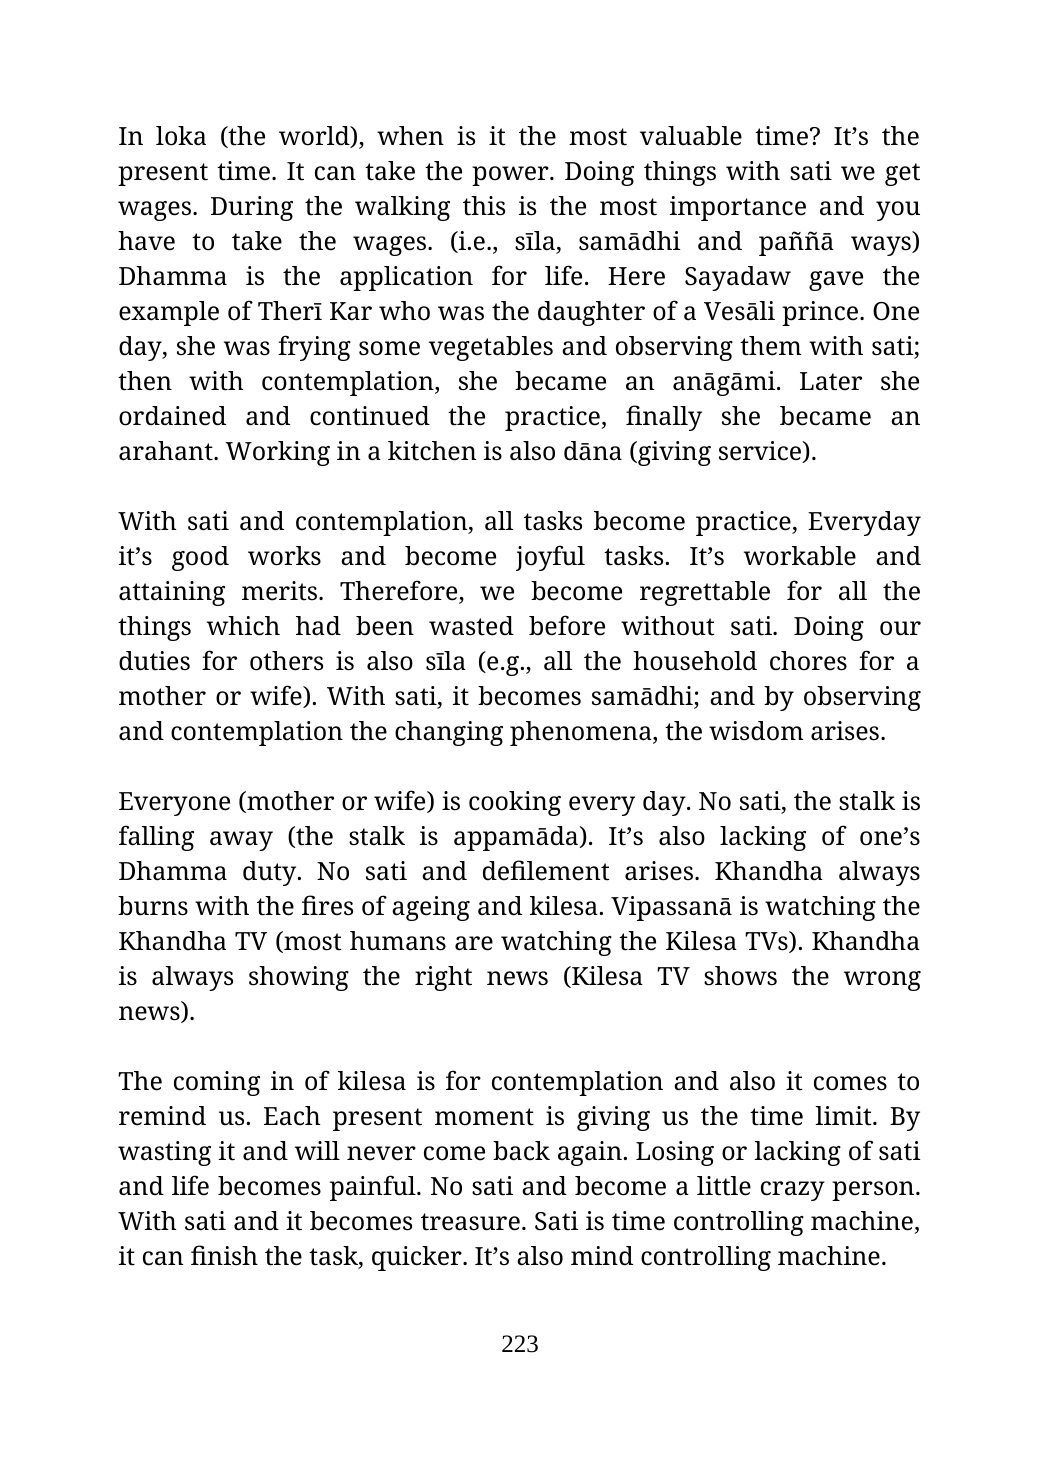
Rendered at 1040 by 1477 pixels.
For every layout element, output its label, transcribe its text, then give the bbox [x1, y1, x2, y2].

text In loka (the world), when is it the most valuable time? It’s the present time. It can take the power. Doing things with sati we get wages. During the walking this is the most importance and you have to take the wages. (i.e., sīla, samādhi and paññā ways) Dhamma is the application for life. Here Sayadaw gave the example of Therī Kar who was the daughter of a Vesāli prince. One day, she was frying some vegetables and observing them with sati; then with contemplation, she became an anāgāmi. Later she ordained and continued the practice, finally she became an arahant. Working in a kitchen is also dāna (giving service). [118, 118, 922, 468]
text The coming in of kilesa is for contemplation and also it comes to remind us. Each present moment is giving us the time limit. By wasting it and will never come back again. Losing or lacking of sati and life becomes painful. No sati and become a little crazy person. With sati and it becomes treasure. Sati is time controlling machine, it can finish the task, quicker. It’s also mind controlling machine. [118, 1063, 922, 1273]
text With sati and contemplation, all tasks become practice, Everyday it’s good works and become joyful tasks. It’s workable and attaining merits. Therefore, we become regrettable for all the things which had been wasted before without sati. Doing our duties for others is also sīla (e.g., all the household chores for a mother or wife). With sati, it becomes samādhi; and by observing and contemplation the changing phenomena, the wisdom arises. [118, 503, 922, 748]
text Everyone (mother or wife) is cooking every day. No sati, the stalk is falling away (the stalk is appamāda). It’s also lacking of one’s Dhamma duty. No sati and defilement arises. Khandha always burns with the fires of ageing and kilesa. Vipassanā is watching the Khandha TV (most humans are watching the Kilesa TVs). Khandha is always showing the right news (Kilesa TV shows the wrong news). [118, 783, 922, 1028]
